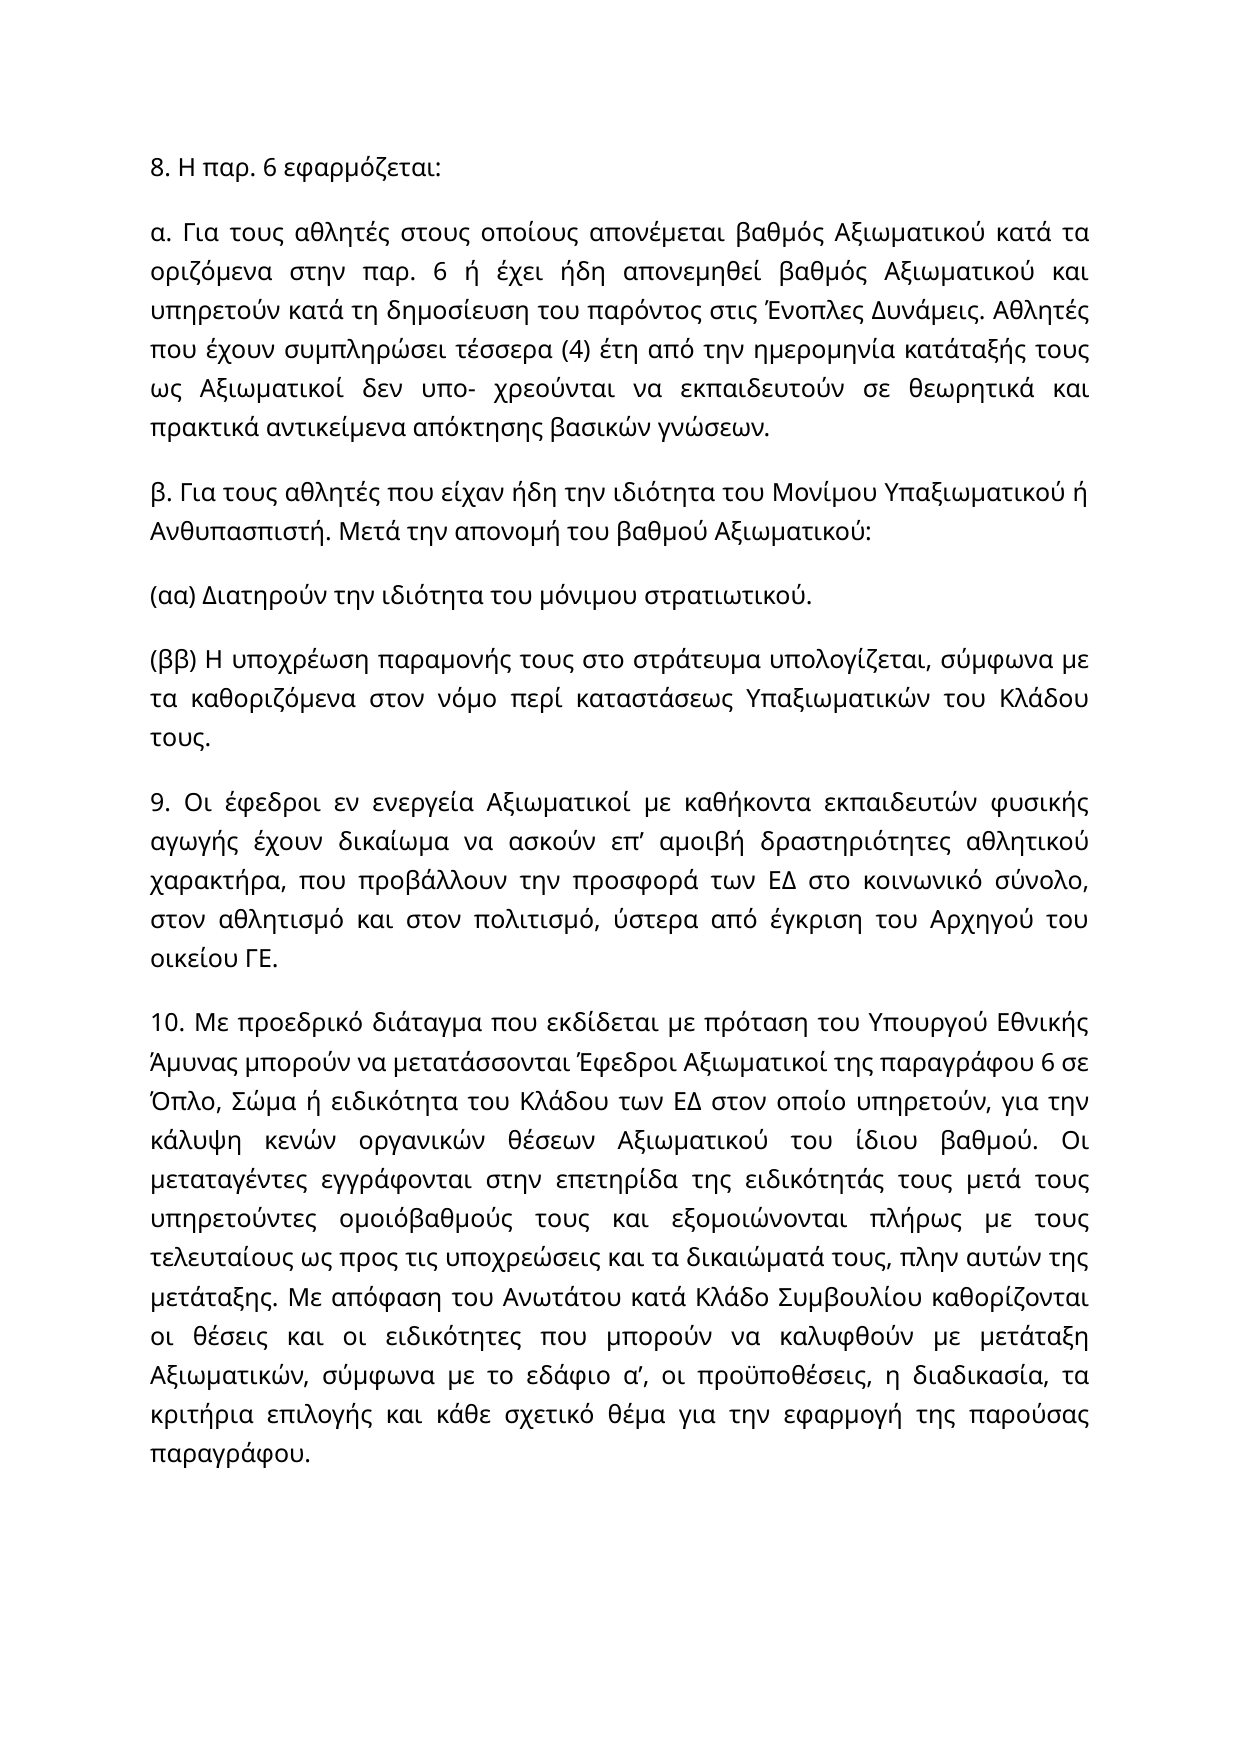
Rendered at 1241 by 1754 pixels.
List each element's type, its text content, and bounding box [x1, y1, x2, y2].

text 9. Οι έφεδροι εν ενεργεία Αξιωματικοί με καθήκοντα εκπαιδευτών φυσικής αγωγής έχουν δικαίωμα να ασκούν επ’ αμοιβή δραστηριότητες αθλητικού χαρακτήρα, που προβάλλουν την προσφορά των ΕΔ στο κοινωνικό σύνολο, στον αθλητισμό και στον πολιτισμό, ύστερα από έγκριση του Αρχηγού του οικείου ΓΕ. [150, 784, 1090, 975]
text (ββ) Η υποχρέωση παραμονής τους στο στράτευμα υπολογίζεται, σύμφωνα με τα καθοριζόμενα στον νόμο περί καταστάσεως Υπαξιωματικών του Κλάδου τους. [150, 642, 1090, 754]
text 10. Με προεδρικό διάταγμα που εκδίδεται με πρόταση του Υπουργού Εθνικής Άμυνας μπορούν να μετατάσσονται Έφεδροι Αξιωματικοί της παραγράφου 6 σε Όπλο, Σώμα ή ειδικότητα του Κλάδου των ΕΔ στον οποίο υπηρετούν, για την κάλυψη κενών οργανικών θέσεων Αξιωματικού του ίδιου βαθμού. Οι μεταταγέντες εγγράφονται στην επετηρίδα της ειδικότητάς τους μετά τους υπηρετούντες ομοιόβαθμούς τους και εξομοιώνονται πλήρως με τους τελευταίους ως προς τις υποχρεώσεις και τα δικαιώματά τους, πλην αυτών της μετάταξης. Με απόφαση του Ανωτάτου κατά Κλάδο Συμβουλίου καθορίζονται οι θέσεις και οι ειδικότητες που μπορούν να καλυφθούν με μετάταξη Αξιωματικών, σύμφωνα με το εδάφιο α’, οι προϋποθέσεις, η διαδικασία, τα κριτήρια επιλογής και κάθε σχετικό θέμα για την εφαρμογή της παρούσας παραγράφου. [150, 1005, 1090, 1470]
text 8. Η παρ. 6 εφαρμόζεται: [150, 150, 1090, 184]
text (αα) Διατηρούν την ιδιότητα του μόνιμου στρατιωτικού. [150, 577, 1090, 612]
text α. Για τους αθλητές στους οποίους απονέμεται βαθμός Αξιωματικού κατά τα οριζόμενα στην παρ. 6 ή έχει ήδη απονεμηθεί βαθμός Αξιωματικού και υπηρετούν κατά τη δημοσίευση του παρόντος στις Ένοπλες Δυνάμεις. Αθλητές που έχουν συμπληρώσει τέσσερα (4) έτη από την ημερομηνία κατάταξής τους ως Αξιωματικοί δεν υπο- χρεούνται να εκπαιδευτούν σε θεωρητικά και πρακτικά αντικείμενα απόκτησης βασικών γνώσεων. [150, 214, 1090, 444]
text β. Για τους αθλητές που είχαν ήδη την ιδιότητα του Μονίμου Υπαξιωματικού ή Ανθυπασπιστή. Μετά την απονομή του βαθμού Αξιωματικού: [150, 474, 1090, 547]
